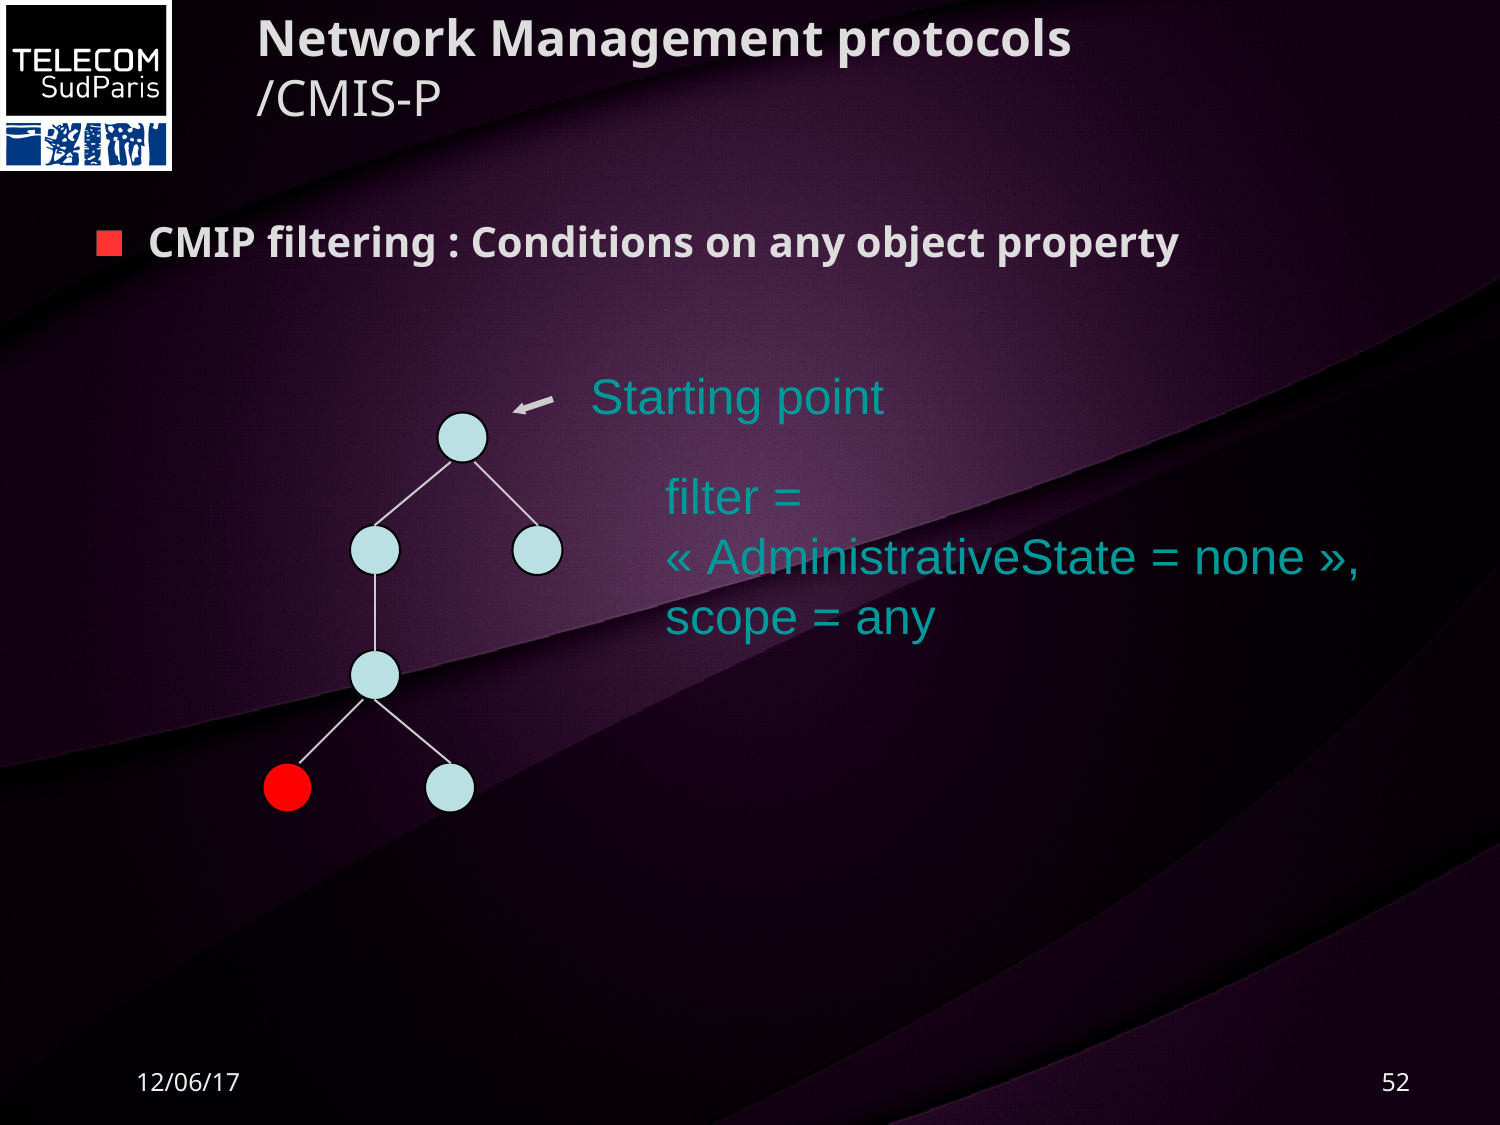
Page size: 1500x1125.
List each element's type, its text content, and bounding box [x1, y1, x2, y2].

text_box [437, 412, 488, 463]
text_box [425, 762, 476, 813]
text_box Starting point [575, 356, 900, 432]
title Network Management protocols /CMIS-P [242, 7, 1436, 126]
text_box filter = « AdministrativeState = none », scope = any [650, 456, 1377, 652]
text_box [262, 762, 313, 813]
text_box [350, 650, 401, 700]
text_box [512, 525, 563, 576]
text_box [350, 525, 401, 575]
list CMIP filtering : Conditions on any object property [76, 207, 1427, 977]
picture [0, 0, 1500, 1125]
